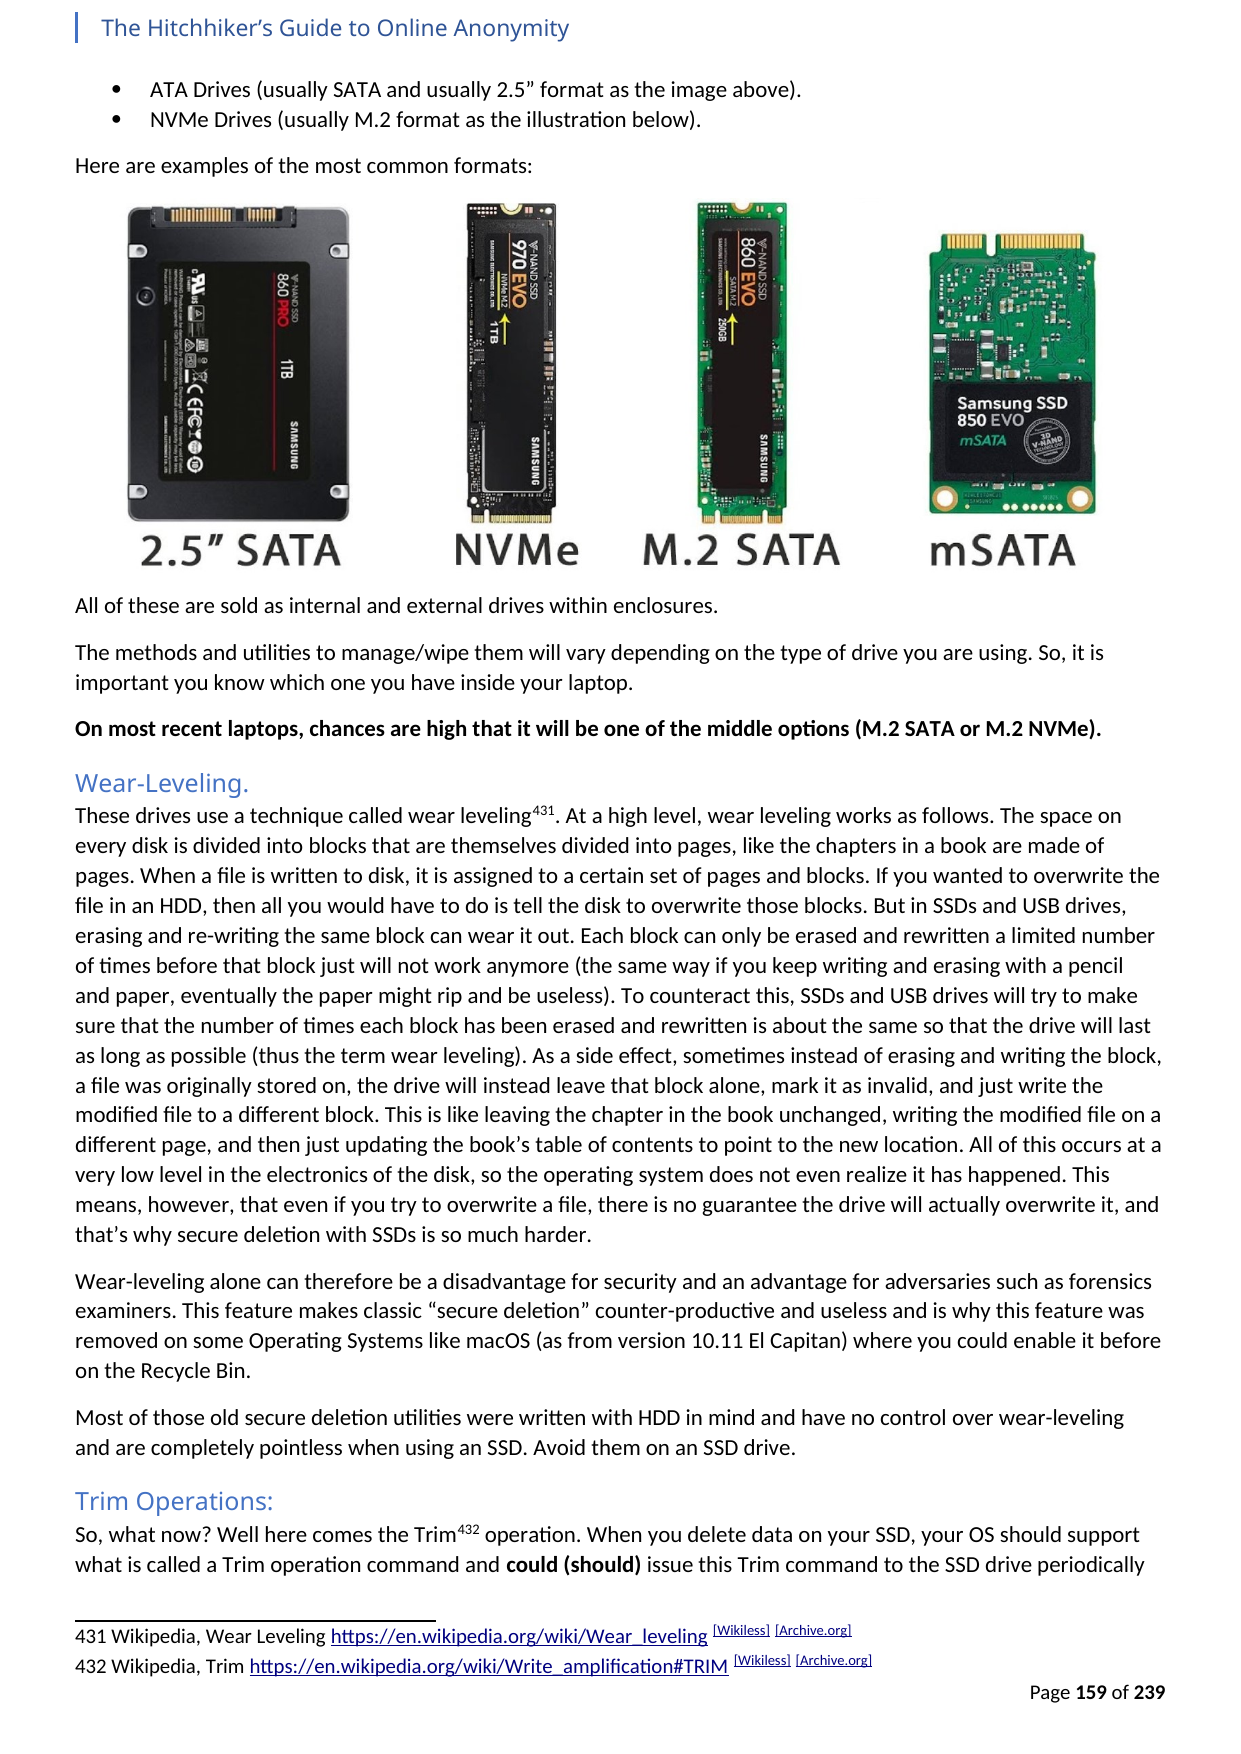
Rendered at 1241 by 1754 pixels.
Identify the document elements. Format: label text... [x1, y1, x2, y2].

text The methods and utilities to manage/wipe them will vary depending on the type of drive you are using. So, it is important you know which one you have inside your laptop. [75, 638, 1165, 696]
list NVMe Drives (usually M.2 format as the illustration below). [112, 105, 1165, 133]
text On most recent laptops, chances are high that it will be one of the middle options (M.2 SATA or M.2 NVMe). [75, 714, 1165, 743]
subtitle Wear-Leveling. [75, 765, 1165, 799]
text Most of those old secure deletion utilities were written with HDD in mind and have no control over wear-leveling and are completely pointless when using an SSD. Avoid them on an SSD drive. [75, 1403, 1165, 1461]
text Here are examples of the most common formats: [75, 151, 1165, 179]
text So, what now? Well here comes the Trim operation. When you delete data on your SSD, your OS should support what is called a Trim operation command and could (should) issue this Trim command to the SSD drive periodically [75, 1520, 1165, 1578]
picture [75, 198, 1168, 573]
text Wikipedia, Trim https://en.wikipedia.org/wiki/Write_amplification#TRIM [Wikiless] [Archive.org] [75, 1651, 1165, 1679]
text Wikipedia, Wear Leveling https://en.wikipedia.org/wiki/Wear_leveling [Wikiless] [Archive.org] [75, 1621, 1165, 1649]
subtitle Trim Operations: [75, 1484, 1165, 1518]
list ATA Drives (usually SATA and usually 2.5” format as the image above). [112, 75, 1165, 103]
text Wear-leveling alone can therefore be a disadvantage for security and an advantage for adversaries such as forensics examiners. This feature makes classic “secure deletion” counter-productive and useless and is why this feature was removed on some Operating Systems like macOS (as from version 10.11 El Capitan) where you could enable it before on the Recycle Bin. [75, 1267, 1165, 1384]
text These drives use a technique called wear leveling. At a high level, wear leveling works as follows. The space on every disk is divided into blocks that are themselves divided into pages, like the chapters in a book are made of pages. When a file is written to disk, it is assigned to a certain set of pages and blocks. If you wanted to overwrite the file in an HDD, then all you would have to do is tell the disk to overwrite those blocks. But in SSDs and USB drives, erasing and re-writing the same block can wear it out. Each block can only be erased and rewritten a limited number of times before that block just will not work anymore (the same way if you keep writing and erasing with a pencil and paper, eventually the paper might rip and be useless). To counteract this, SSDs and USB drives will try to make sure that the number of times each block has been erased and rewritten is about the same so that the drive will last as long as possible (thus the term wear leveling). As a side effect, sometimes instead of erasing and writing the block, a file was originally stored on, the drive will instead leave that block alone, mark it as invalid, and just write the modified file to a different block. This is like leaving the chapter in the book unchanged, writing the modified file on a different page, and then just updating the book’s table of contents to point to the new location. All of this occurs at a very low level in the electronics of the disk, so the operating system does not even realize it has happened. This means, however, that even if you try to overwrite a file, there is no guarantee the drive will actually overwrite it, and that’s why secure deletion with SSDs is so much harder. [75, 802, 1165, 1248]
text All of these are sold as internal and external drives within enclosures. [75, 592, 1165, 619]
